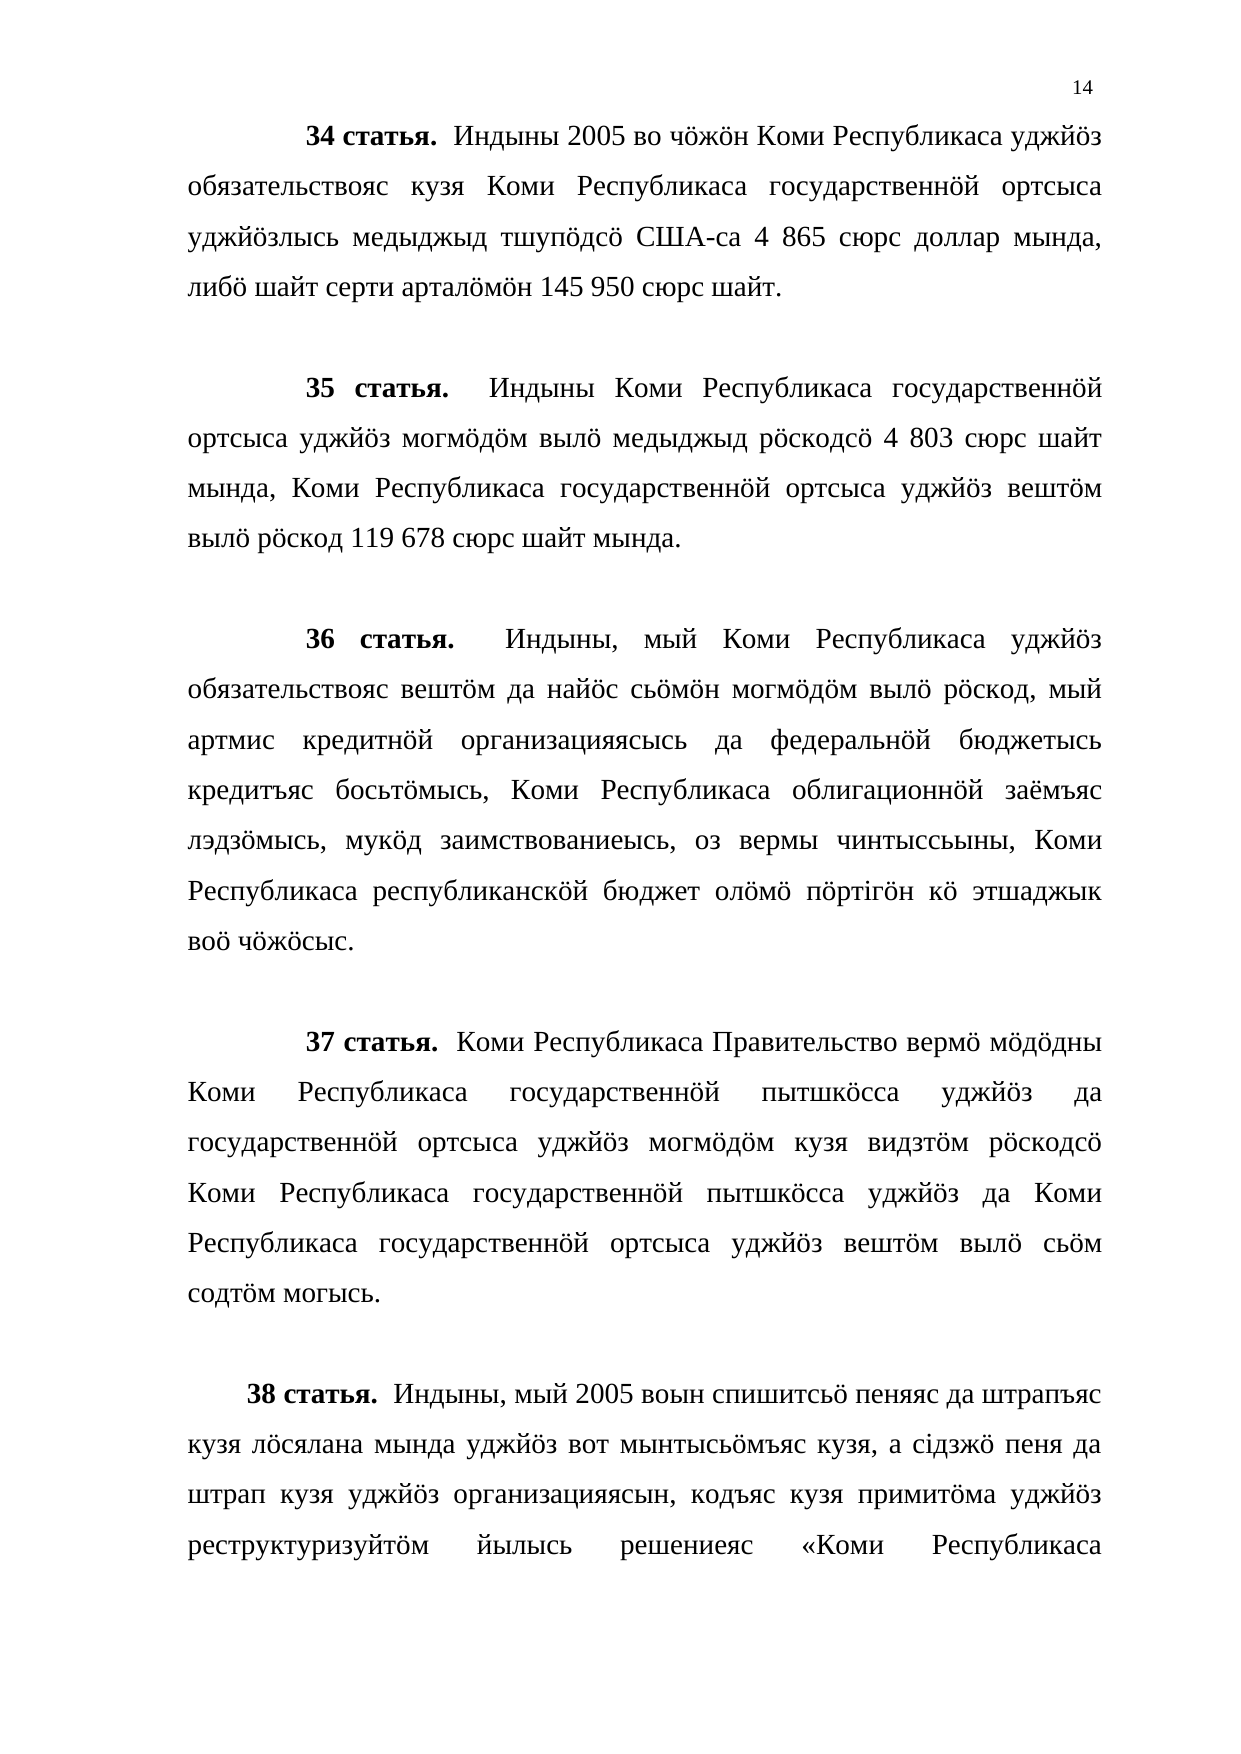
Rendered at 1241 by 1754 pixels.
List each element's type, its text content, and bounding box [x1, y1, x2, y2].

text 37 статья. Коми Республикаса Правительство вермö мöдöдны Коми Республикаса государственнöй пытшкöсса уджйöз да государственнöй ортсыса уджйöз могмöдöм кузя видзтöм рöскодсö Коми Республикаса государственнöй пытшкöсса уджйöз да Коми Республикаса государственнöй ортсыса уджйöз вештöм вылö сьöм содтöм могысь. [187, 1024, 1103, 1309]
text 36 статья. Индыны, мый Коми Республикаса уджйöз обязательствояс вештöм да найöс сьöмöн могмöдöм вылö рöскод, мый артмис кредитнöй организацияясысь да федеральнöй бюджетысь кредитъяс босьтöмысь, Коми Республикаса облигационнöй заёмъяс лэдзöмысь, мукöд заимствованиеысь, оз вермы чинтыссьыны, Коми Республикаса республиканскöй бюджет олöмö пöртiгöн кö этшаджык воö чöжöсыс. [187, 621, 1103, 957]
text 35 статья. Индыны Коми Республикаса государственнöй ортсыса уджйöз могмöдöм вылö медыджыд рöскодсö 4 803 сюрс шайт мында, Коми Республикаса государственнöй ортсыса уджйöз вештöм вылö рöскод 119 678 сюрс шайт мында. [187, 370, 1103, 554]
text 38 статья. Индыны, мый 2005 воын спишитсьö пеняяс да штрапъяс кузя лöсялана мында уджйöз вот мынтысьöмъяс кузя, а сiдзжö пеня да штрап кузя уджйöз организацияясын, кодъяс кузя примитöма уджйöз реструктуризуйтöм йылысь решениеяс «Коми Республикаса [187, 1376, 1103, 1560]
text 34 статья. Индыны 2005 во чöжöн Коми Республикаса уджйöз обязательствояс кузя Коми Республикаса государственнöй ортсыса уджйöзлысь медыджыд тшупöдсö США-са 4 865 сюрс доллар мында, либö шайт серти арталöмöн 145 950 сюрс шайт. [187, 118, 1103, 303]
